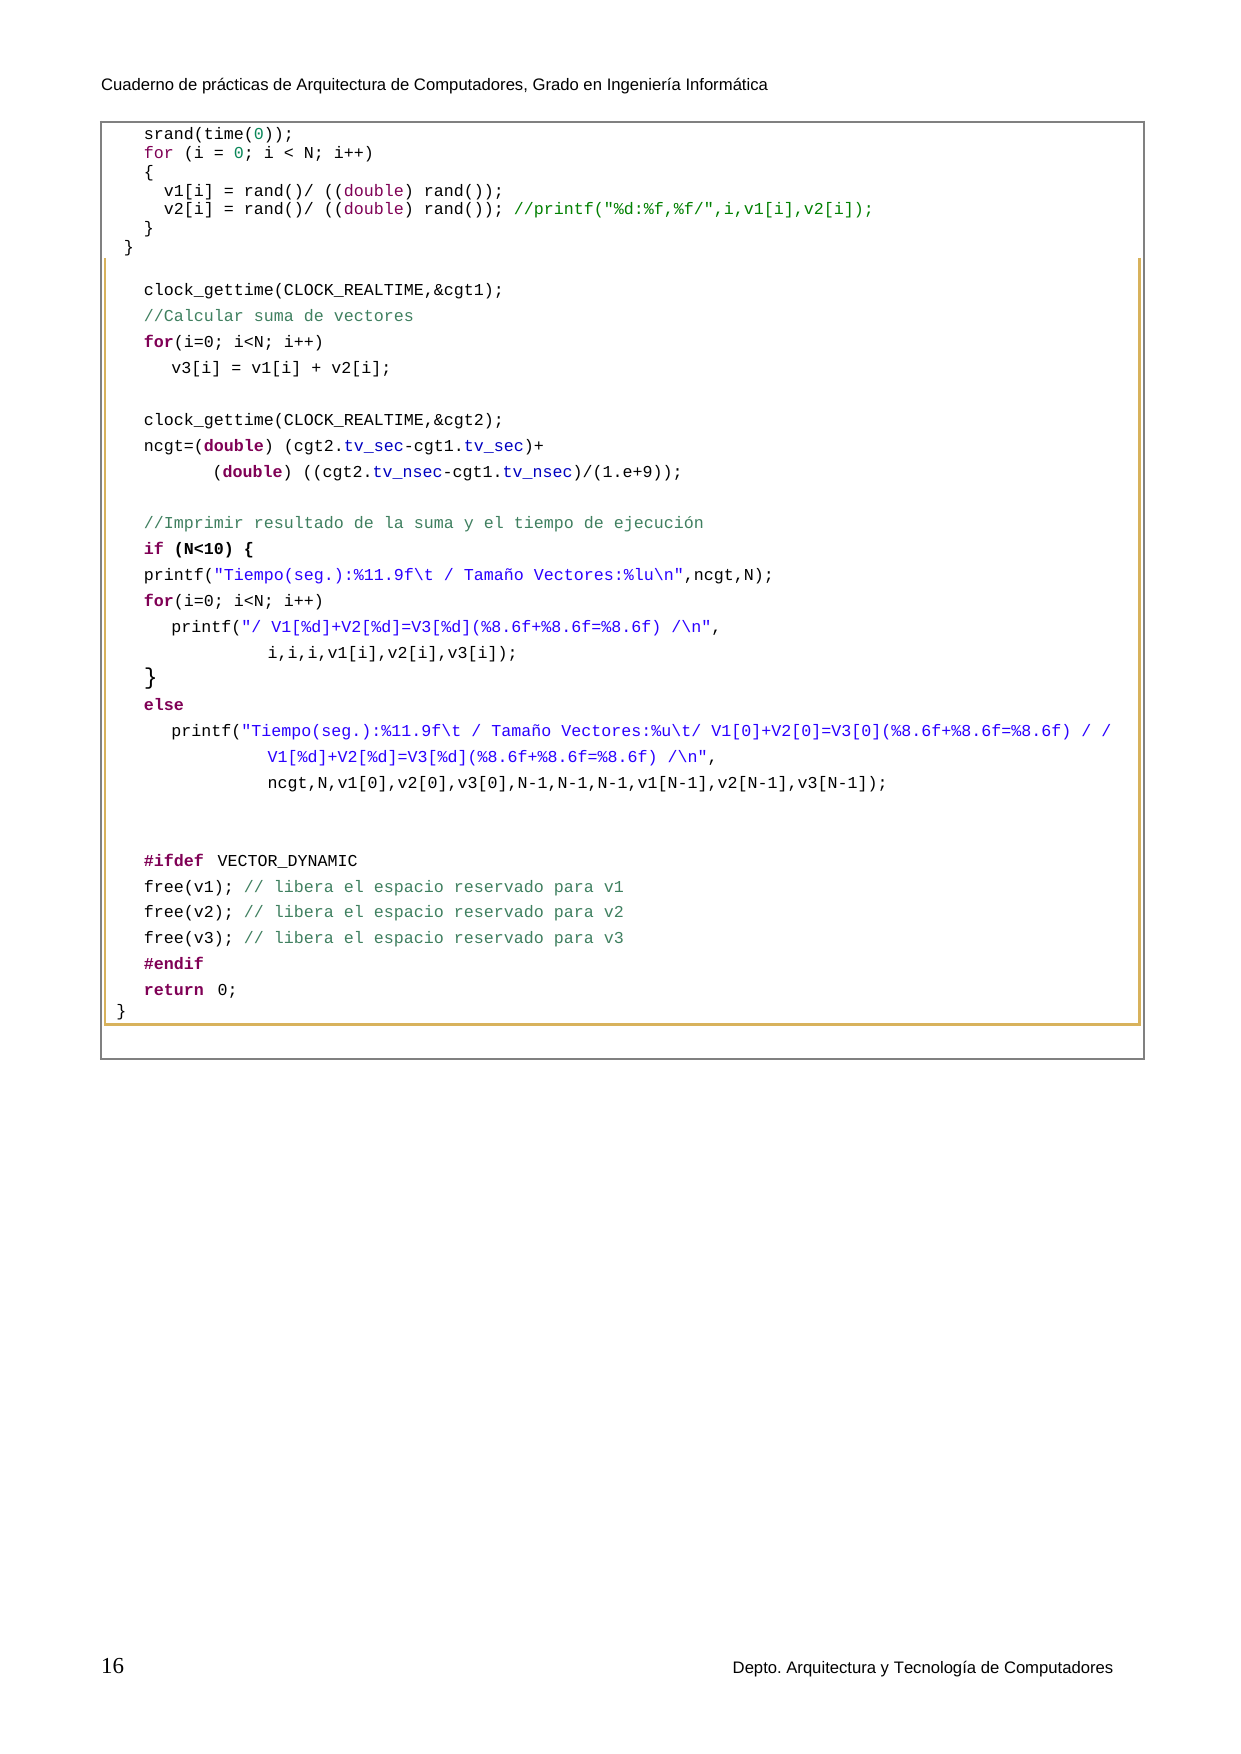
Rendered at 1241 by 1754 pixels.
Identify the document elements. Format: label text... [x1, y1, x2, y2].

table_cell srand(time(0)); for (i = 0; i < N; i++) { v1[i] = rand()/ ((double) rand()); v2[i] = rand()/ ((double) rand()); //printf("%d:%f,%f/",i,v1[i],v2[i]); } } clock_gettime(CLOCK_REALTIME,&cgt1); //Calcular suma de vectores for(i=0; i<N; i++) v3[i] = v1[i] + v2[i]; clock_gettime(CLOCK_REALTIME,&cgt2); ncgt=(double) (cgt2.tv_sec-cgt1.tv_sec)+ (double) ((cgt2.tv_nsec-cgt1.tv_nsec)/(1.e+9)); //Imprimir resultado de la suma y el tiempo de ejecución if (N<10) { printf("Tiempo(seg.):%11.9f\t / Tamaño Vectores:%lu\n",ncgt,N); for(i=0; i<N; i++) printf("/ V1[%d]+V2[%d]=V3[%d](%8.6f+%8.6f=%8.6f) /\n", i,i,i,v1[i],v2[i],v3[i]); } else printf("Tiempo(seg.):%11.9f\t / Tamaño Vectores:%u\t/ V1[0]+V2[0]=V3[0](%8.6f+%8.6f=%8.6f) / / V1[%d]+V2[%d]=V3[%d](%8.6f+%8.6f=%8.6f) /\n", ncgt,N,v1[0],v2[0],v3[0],N-1,N-1,N-1,v1[N-1],v2[N-1],v3[N-1]); #ifdef VECTOR_DYNAMIC free(v1); // libera el espacio reservado para v1 free(v2); // libera el espacio reservado para v2 free(v3); // libera el espacio reservado para v3 #endif return 0; } [102, 123, 1143, 1058]
